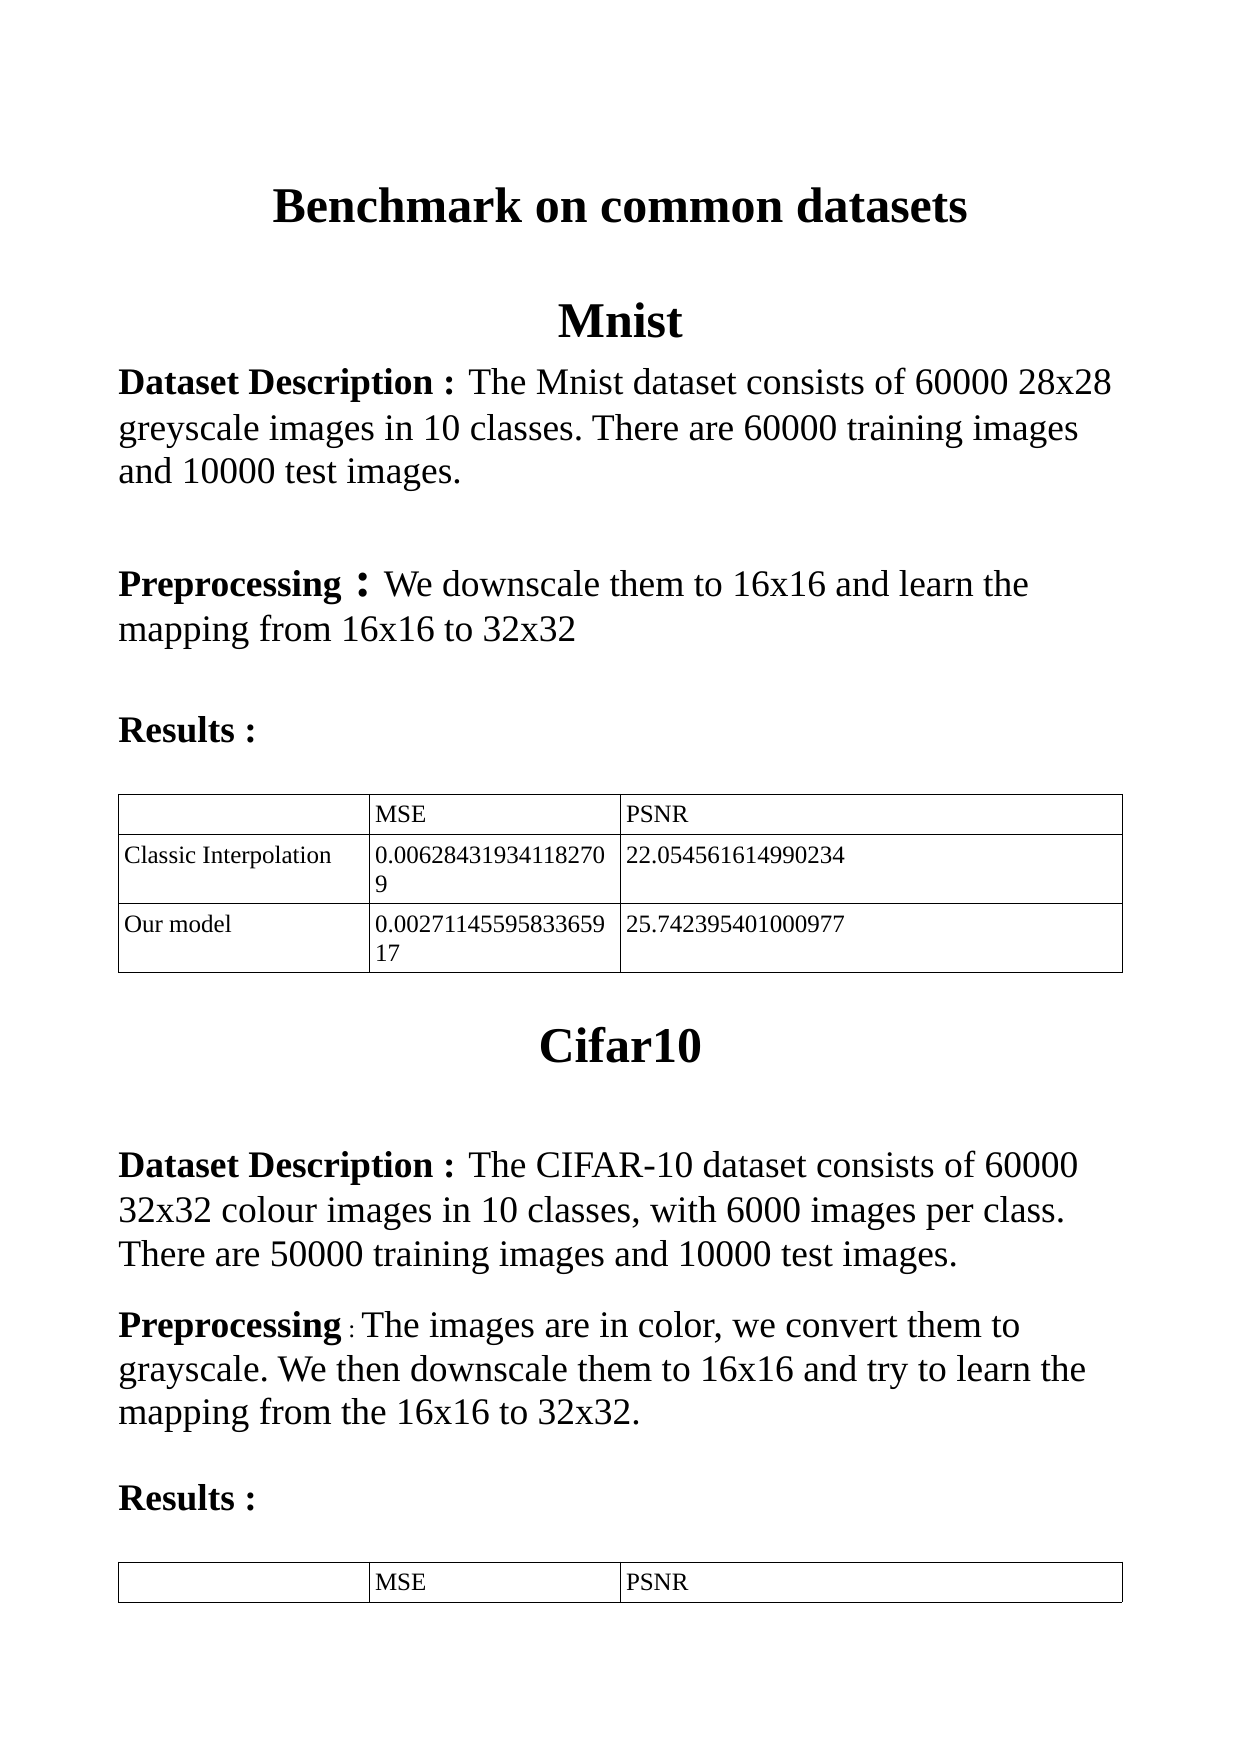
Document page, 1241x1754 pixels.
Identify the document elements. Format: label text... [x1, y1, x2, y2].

table_cell 0.0027114559583365917 [370, 904, 620, 972]
text Dataset Description : The Mnist dataset consists of 60000 28x28 greyscale images in 10 classes. There are 60000 training images and 10000 test images. [118, 348, 1122, 492]
table_cell Our model [119, 904, 369, 972]
text Preprocessing : The images are in color, we convert them to grayscale. We then downscale them to 16x16 and try to learn the mapping from the 16x16 to 32x32. [118, 1274, 1122, 1432]
text Cifar10 [118, 1015, 1122, 1073]
table_header PSNR [621, 795, 1122, 834]
table_header MSE [370, 1563, 620, 1602]
text Results : [118, 1475, 1122, 1518]
table_cell 22.054561614990234 [621, 835, 1122, 903]
table_cell Classic Interpolation [119, 835, 369, 903]
table_header PSNR [621, 1563, 1122, 1602]
text Mnist [118, 291, 1122, 348]
text Dataset Description : The CIFAR-10 dataset consists of 60000 32x32 colour images in 10 classes, with 6000 images per class. There are 50000 training images and 10000 test images. [118, 1130, 1122, 1274]
table_header [119, 795, 369, 834]
table_cell 0.006284319341182709 [370, 835, 620, 903]
text Preprocessing : We downscale them to 16x16 and learn the mapping from 16x16 to 32x32 [118, 492, 1122, 650]
text Results : [118, 707, 1122, 751]
text Benchmark on common datasets [118, 176, 1122, 233]
table_cell 25.742395401000977 [621, 904, 1122, 972]
table_header [119, 1563, 369, 1602]
table_header MSE [370, 795, 620, 834]
